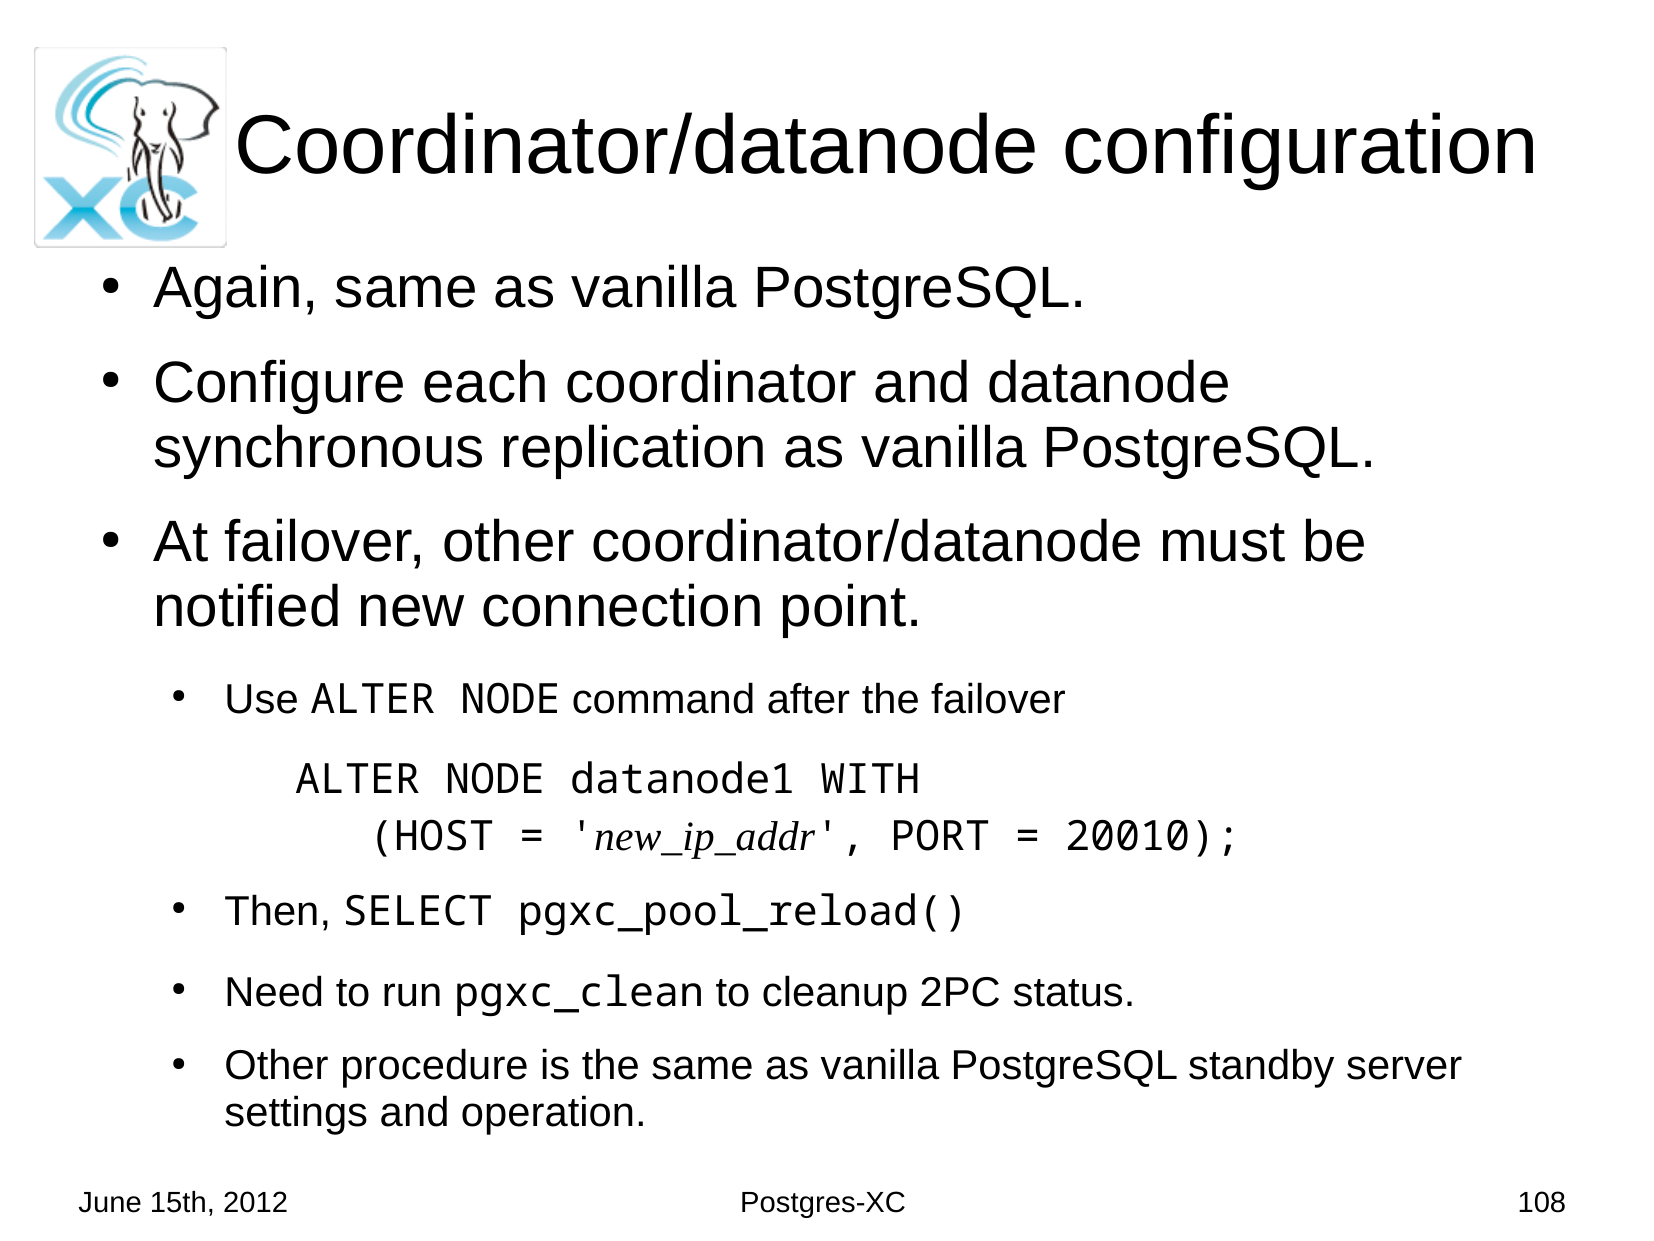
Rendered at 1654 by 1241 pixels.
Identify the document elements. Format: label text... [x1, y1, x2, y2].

list Again, same as vanilla PostgreSQL. Configure each coordinator and datanode synchronous replication as vanilla PostgreSQL. At failover, other coordinator/datanode must be notified new connection point. Use ALTER NODE command after the failover ALTER NODE datanode1 WITH (HOST = 'new_ip_addr', PORT = 20010); Then, SELECT pgxc_pool_reload() Need to run pgxc_clean to cleanup 2PC status. Other procedure is the same as vanilla PostgreSQL standby server settings and operation. [82, 254, 1571, 1078]
title Coordinator/datanode configuration [234, 40, 1599, 248]
picture [34, 47, 227, 248]
